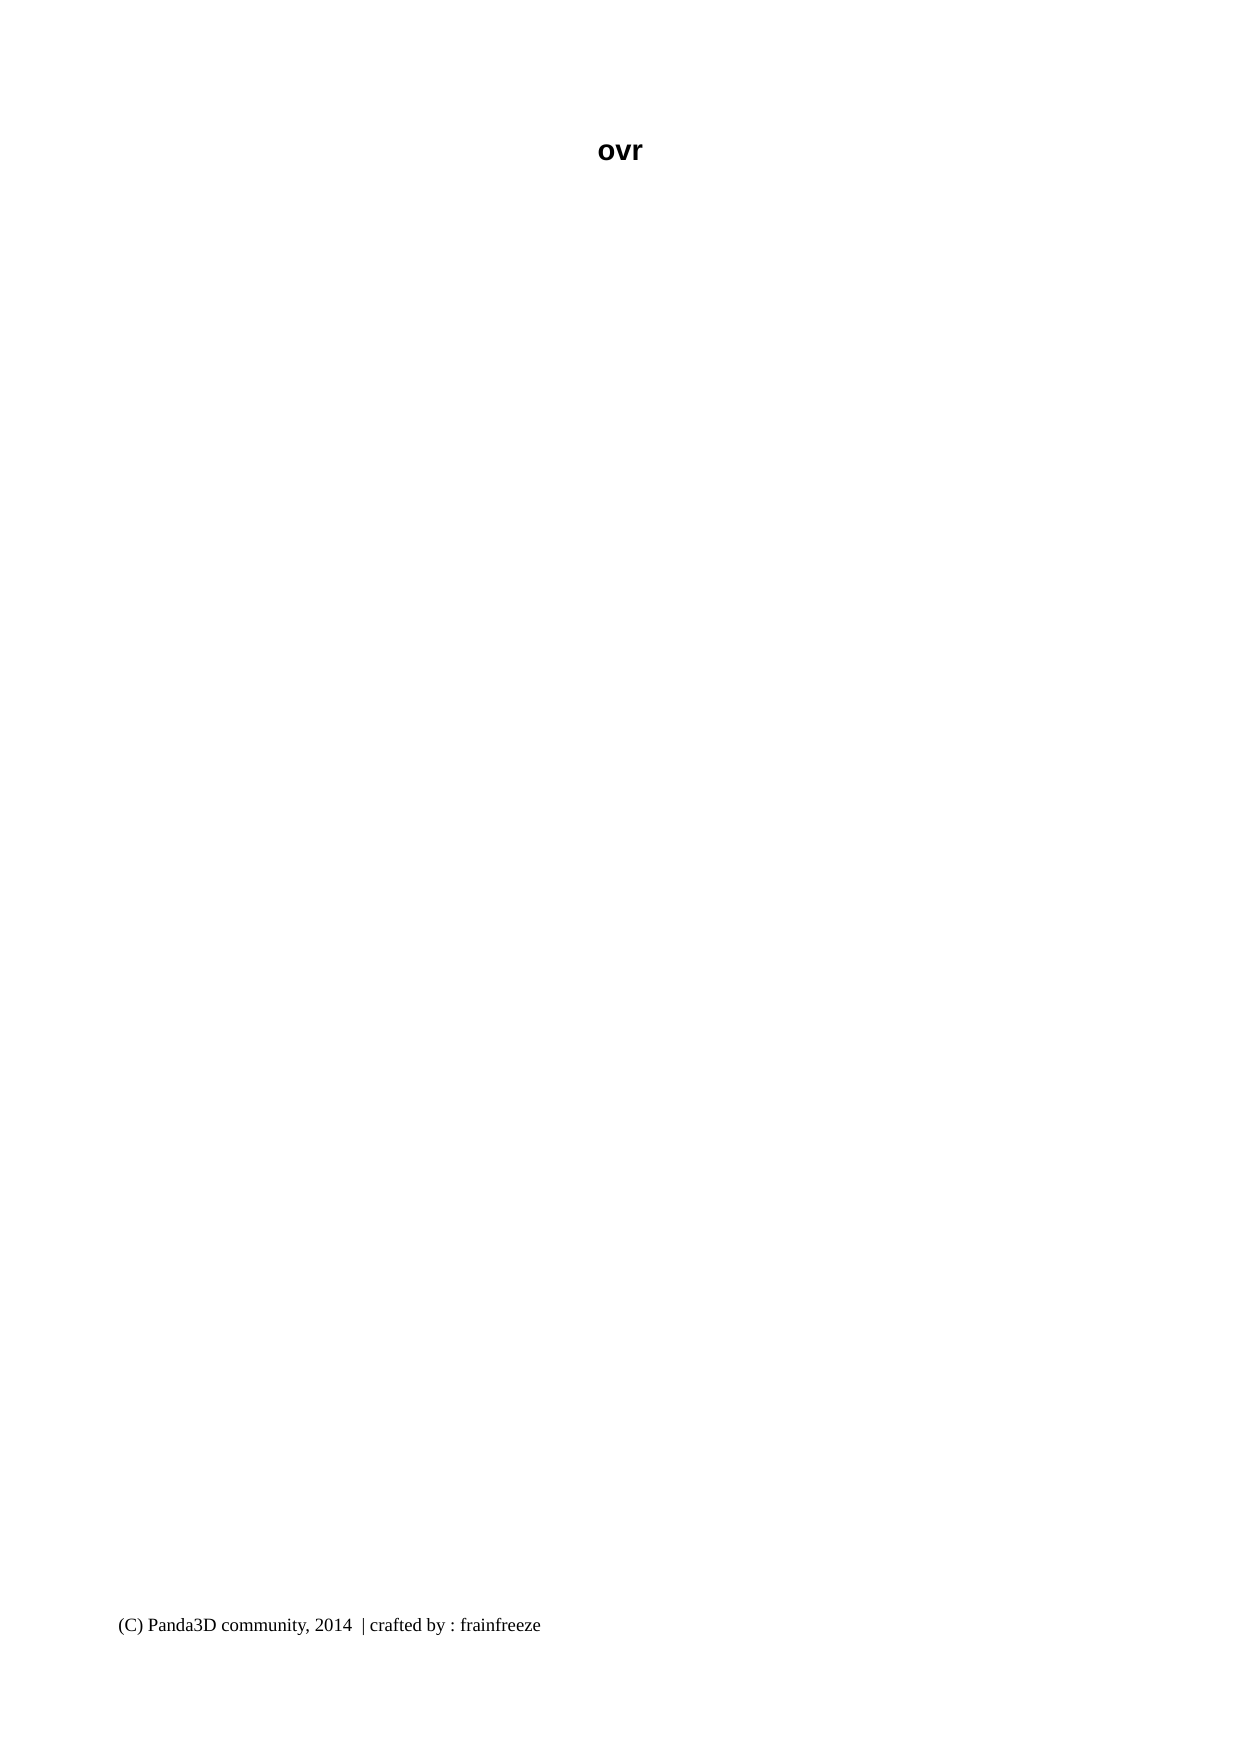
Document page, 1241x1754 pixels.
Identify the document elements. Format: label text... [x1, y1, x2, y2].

subtitle ovr [118, 133, 1122, 166]
